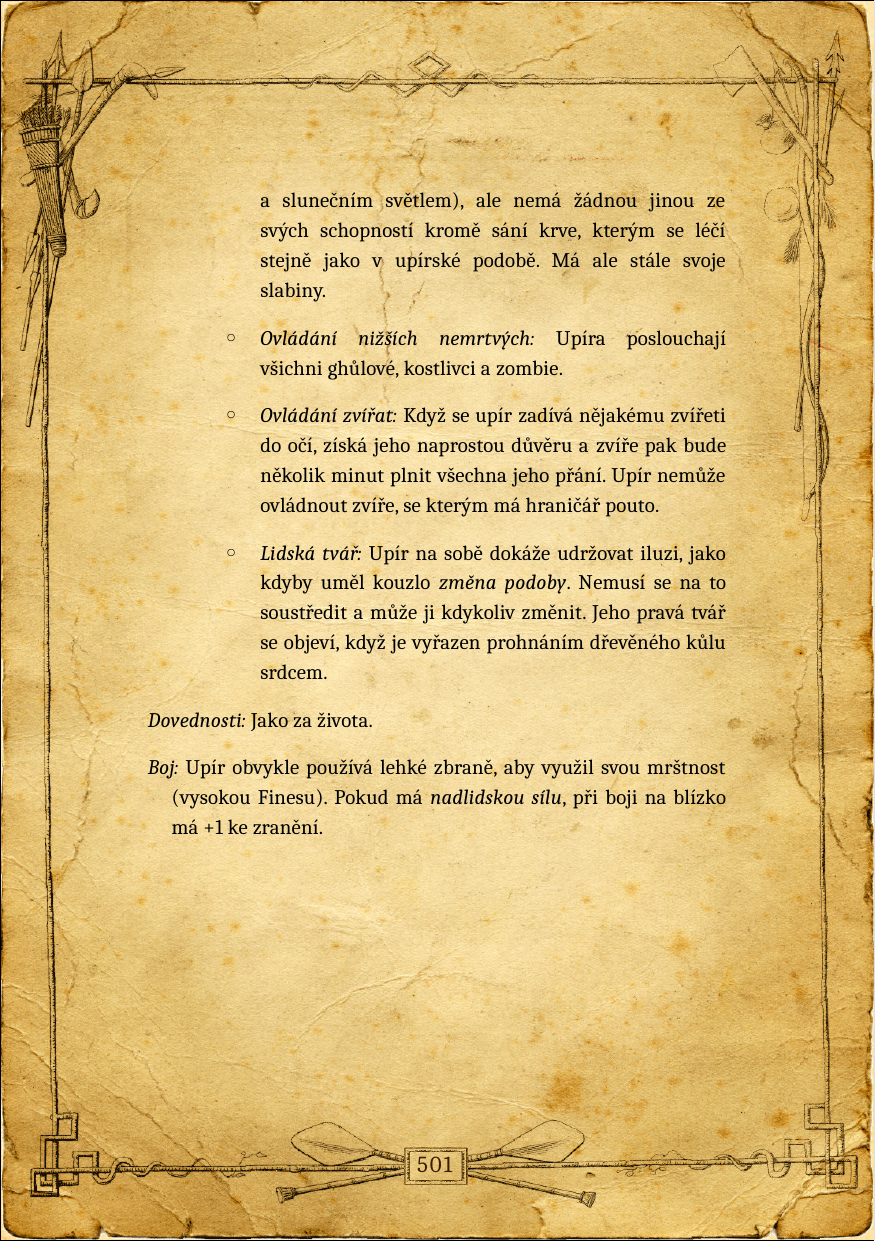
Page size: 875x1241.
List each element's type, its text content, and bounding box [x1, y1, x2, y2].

list Ovládání nižších nemrtvých: Upíra poslouchají všichni ghůlové, kostlivci a⁠ zombie. [223, 326, 726, 380]
text Boj: Upír obvykle používá lehké zbraně, aby využil svou mrštnost (vysokou Finesu). Pokud má nadlidskou sílu, při boji na blízko má +1 ke zranění. [148, 756, 726, 840]
list Ovládání zvířat: Když se upír zadívá nějakému zvířeti do očí, získá jeho naprostou důvěru a⁠ zvíře pak bude několik minut plnit všechna jeho přání. Upír nemůže ovládnout zvíře, se kterým má hraničář pouto. [223, 404, 726, 517]
list Lidská tvář: Upír na sobě dokáže udržovat iluzi, jako kdyby uměl kouzlo změna podoby. Nemusí se na to soustředit a⁠ může ji kdykoliv změnit. Jeho pravá tvář se objeví, když je vyřazen prohnáním dřevěného kůlu srdcem. [223, 541, 726, 685]
picture [1, 1, 874, 1240]
list a⁠ slunečním světlem), ale nemá žádnou jinou ze svých schopností kromě sání krve, kterým se léčí stejně jako v⁠ upírské podobě. Má ale stále svoje slabiny. [223, 189, 726, 303]
text Dovednosti: Jako za života. [148, 708, 726, 732]
